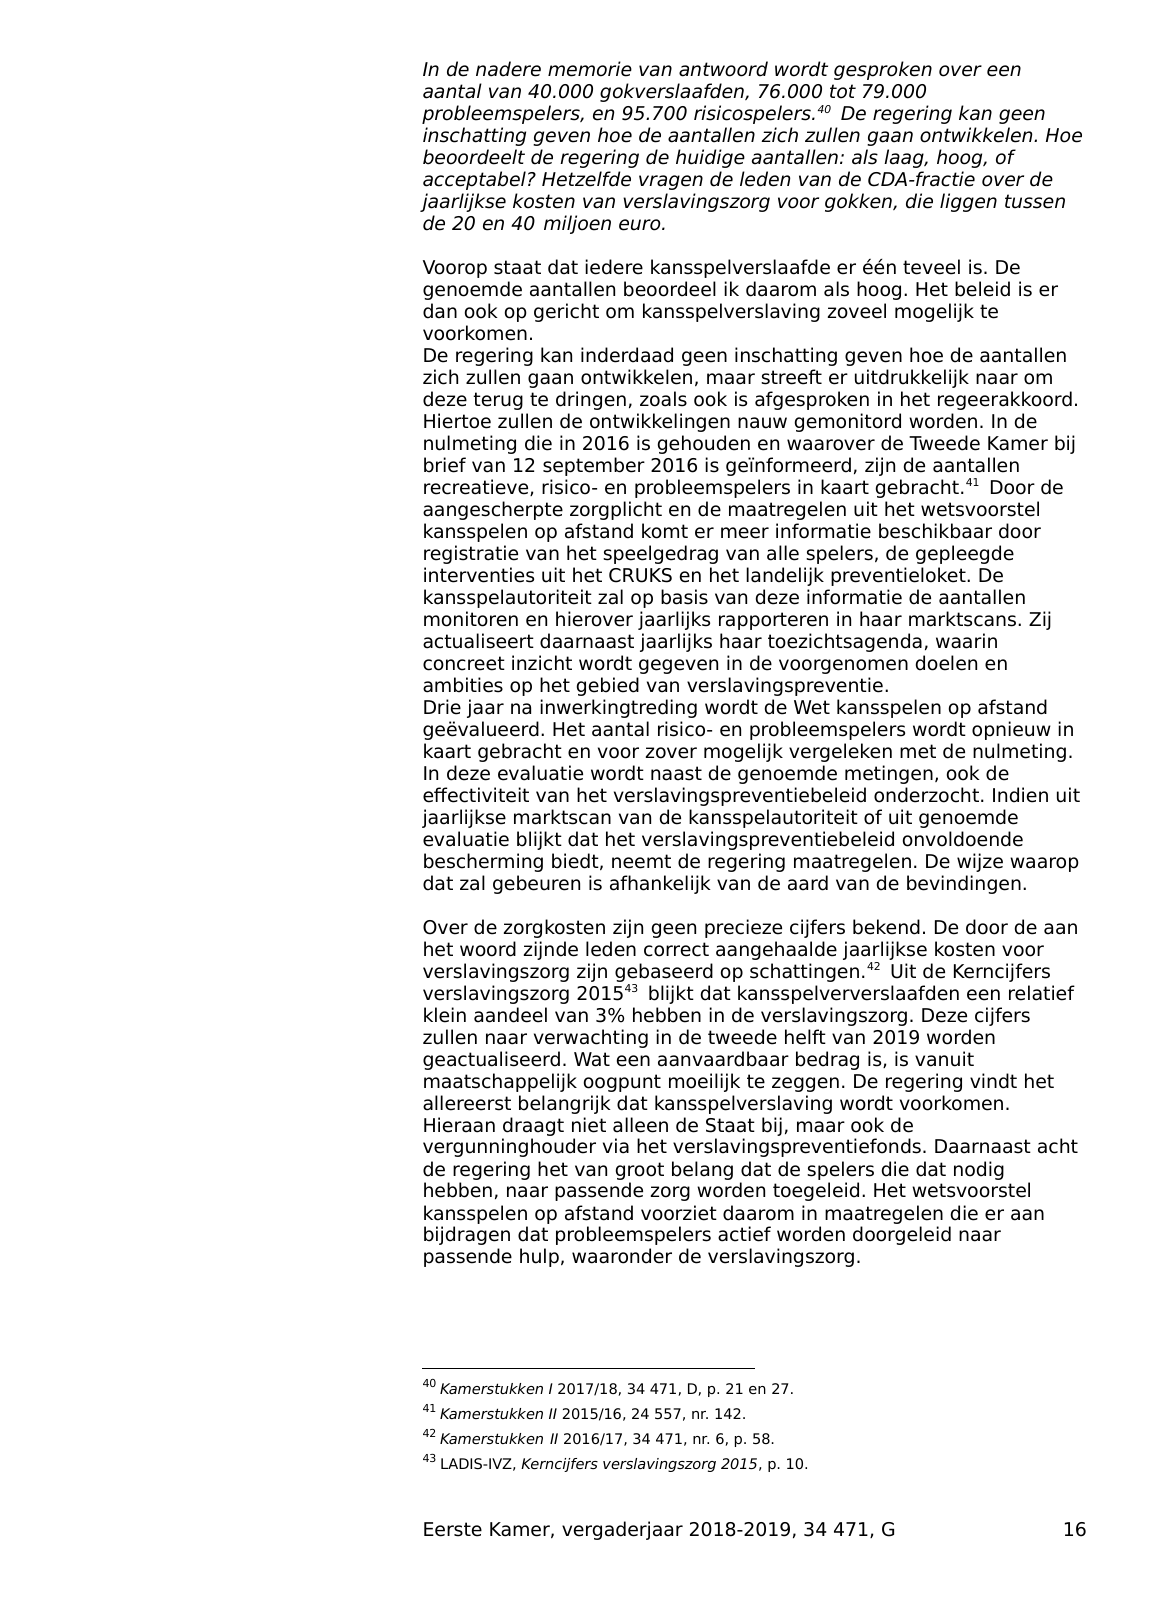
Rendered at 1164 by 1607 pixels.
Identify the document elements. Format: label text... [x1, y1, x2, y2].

text Kamerstukken II 2016/17, 34 471, nr. 6, p. 58. [422, 1427, 1087, 1449]
text Kamerstukken II 2015/16, 24 557, nr. 142. [422, 1402, 1087, 1424]
text Over de zorgkosten zijn geen precieze cijfers bekend. De door de aan het woord zijnde leden correct aangehaalde jaarlijkse kosten voor verslavingszorg zijn gebaseerd op schattingen. Uit de Kerncijfers verslavingszorg 2015 blijkt dat kansspelververslaafden een relatief klein aandeel van 3% hebben in de verslavingszorg. Deze cijfers zullen naar verwachting in de tweede helft van 2019 worden geactualiseerd. Wat een aanvaardbaar bedrag is, is vanuit maatschappelijk oogpunt moeilijk te zeggen. De regering vindt het allereerst belangrijk dat kansspelverslaving wordt voorkomen. Hieraan draagt niet alleen de Staat bij, maar ook de vergunninghouder via het verslavingspreventiefonds. Daarnaast acht de regering het van groot belang dat de spelers die dat nodig hebben, naar passende zorg worden toegeleid. Het wetsvoorstel kansspelen op afstand voorziet daarom in maatregelen die er aan bijdragen dat probleemspelers actief worden doorgeleid naar passende hulp, waaronder de verslavingszorg. [422, 917, 1087, 1268]
text De regering kan inderdaad geen inschatting geven hoe de aantallen zich zullen gaan ontwikkelen, maar streeft er uitdrukkelijk naar om deze terug te dringen, zoals ook is afgesproken in het regeerakkoord. Hiertoe zullen de ontwikkelingen nauw gemonitord worden. In de nulmeting die in 2016 is gehouden en waarover de Tweede Kamer bij brief van 12 september 2016 is geïnformeerd, zijn de aantallen recreatieve, risico- en probleemspelers in kaart gebracht. Door de aangescherpte zorgplicht en de maatregelen uit het wetsvoorstel kansspelen op afstand komt er meer informatie beschikbaar door registratie van het speelgedrag van alle spelers, de gepleegde interventies uit het CRUKS en het landelijk preventieloket. De kansspelautoriteit zal op basis van deze informatie de aantallen monitoren en hierover jaarlijks rapporteren in haar marktscans. Zij actualiseert daarnaast jaarlijks haar toezichtsagenda, waarin concreet inzicht wordt gegeven in de voorgenomen doelen en ambities op het gebied van verslavingspreventie. [422, 345, 1087, 697]
text Kamerstukken I 2017/18, 34 471, D, p. 21 en 27. [422, 1377, 1087, 1399]
text LADIS-IVZ, Kerncijfers verslavingszorg 2015, p. 10. [422, 1452, 1087, 1474]
text Voorop staat dat iedere kansspelverslaafde er één teveel is. De genoemde aantallen beoordeel ik daarom als hoog. Het beleid is er dan ook op gericht om kansspelverslaving zoveel mogelijk te voorkomen. [422, 257, 1087, 345]
text Drie jaar na inwerkingtreding wordt de Wet kansspelen op afstand geëvalueerd. Het aantal risico- en probleemspelers wordt opnieuw in kaart gebracht en voor zover mogelijk vergeleken met de nulmeting. In deze evaluatie wordt naast de genoemde metingen, ook de effectiviteit van het verslavingspreventiebeleid onderzocht. Indien uit jaarlijkse marktscan van de kansspelautoriteit of uit genoemde evaluatie blijkt dat het verslavingspreventiebeleid onvoldoende bescherming biedt, neemt de regering maatregelen. De wijze waarop dat zal gebeuren is afhankelijk van de aard van de bevindingen. [422, 697, 1087, 894]
text In de nadere memorie van antwoord wordt gesproken over een aantal van 40.000 gokverslaafden, 76.000 tot 79.000 probleemspelers, en 95.700 risicospelers. De regering kan geen inschatting geven hoe de aantallen zich zullen gaan ontwikkelen. Hoe beoordeelt de regering de huidige aantallen: als laag, hoog, of acceptabel? Hetzelfde vragen de leden van de CDA-fractie over de jaarlijkse kosten van verslavingszorg voor gokken, die liggen tussen de 20 en 40 miljoen euro. [422, 59, 1087, 235]
